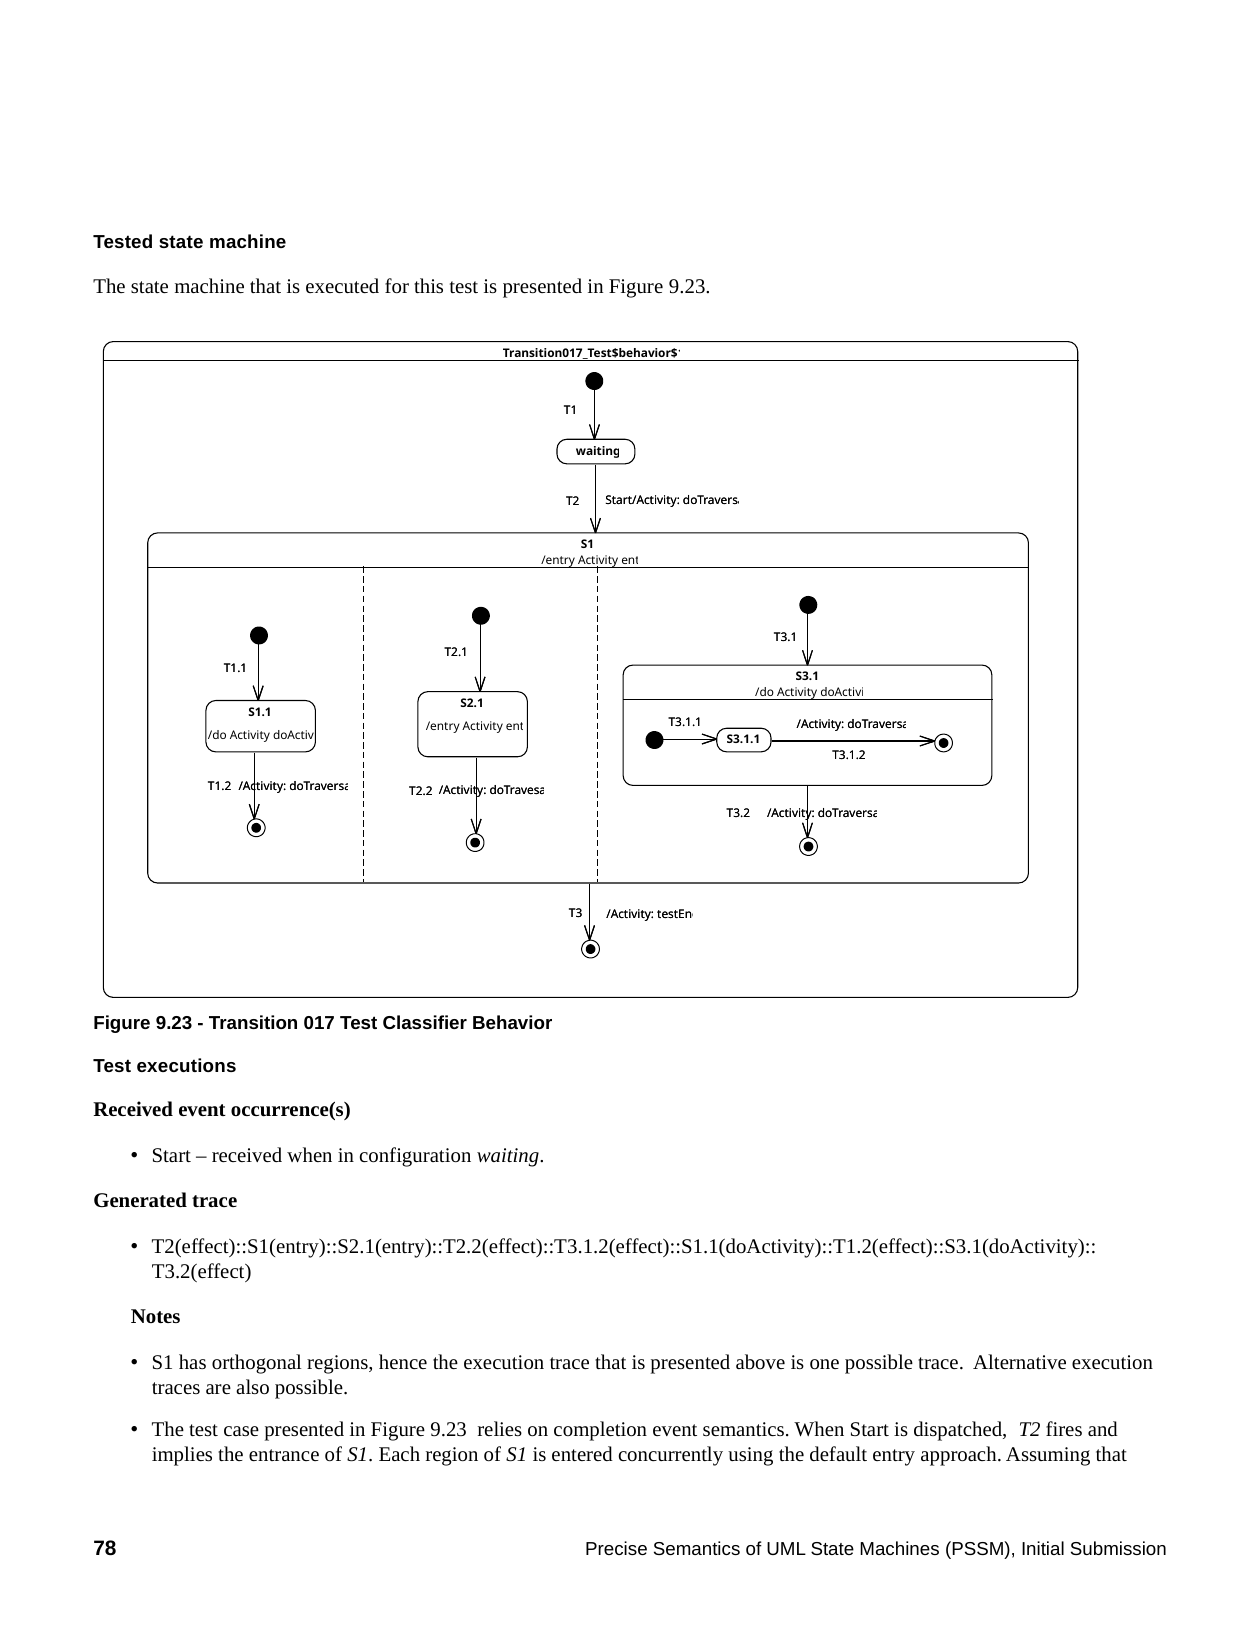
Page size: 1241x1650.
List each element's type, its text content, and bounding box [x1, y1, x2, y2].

text Generated trace [93, 1188, 1164, 1212]
text The state machine that is executed for this test is presented in Figure 9.23. [93, 274, 1164, 298]
list S1 has orthogonal regions, hence the execution trace that is presented above is one possible trace. Alternative execution traces are also possible. [131, 1349, 1164, 1399]
list Start – received when in configuration waiting. [131, 1142, 1164, 1167]
text Notes [131, 1304, 1164, 1328]
list The test case presented in Figure 9.23 relies on completion event semantics. When Start is dispatched, T2 fires and implies the entrance of S1. Each region of S1 is entered concurrently using the default entry approach. Assuming that [131, 1416, 1164, 1466]
text Received event occurrence(s) [93, 1097, 1164, 1121]
text Figure 9.23 - Transition 017 Test Classifier Behavior [93, 331, 1089, 1033]
list T2(effect)::S1(entry)::S2.1(entry)::T2.2(effect)::T3.1.2(effect)::S1.1(doActivity)::T1.2(effect)::S3.1(doActivity):: T3.2(effect) [131, 1233, 1164, 1283]
subtitle Test executions [93, 319, 1164, 1076]
subtitle Tested state machine [93, 231, 1164, 253]
